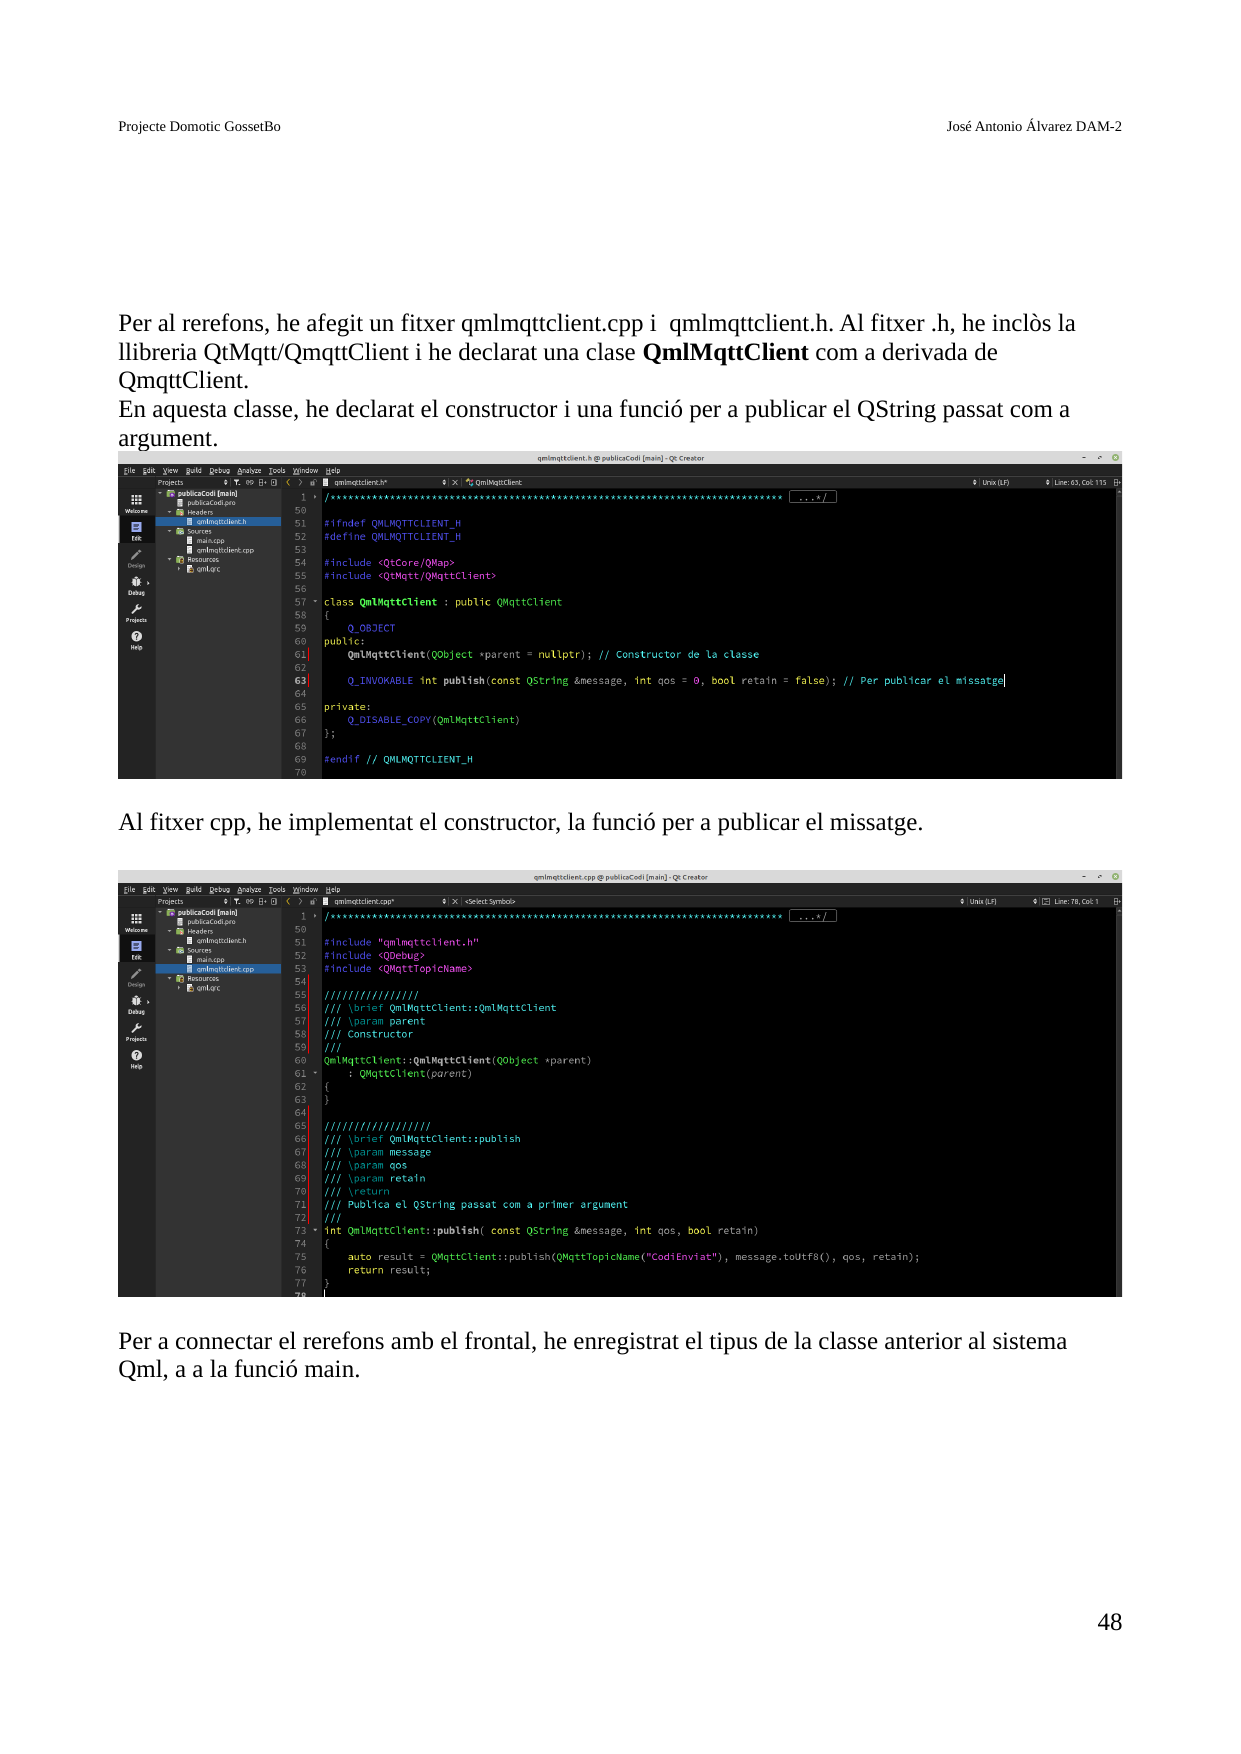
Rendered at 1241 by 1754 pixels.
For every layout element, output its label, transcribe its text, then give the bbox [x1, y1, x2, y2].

picture [118, 451, 1123, 779]
text Al fitxer cpp, he implementat el constructor, la funció per a publicar el missatge. [118, 807, 1122, 836]
text Per a connectar el rerefons amb el frontal, he enregistrat el tipus de la classe anterior al sistema Qml, a a la funció main. [118, 1326, 1122, 1383]
picture [118, 870, 1123, 1297]
text Per al rerefons, he afegit un fitxer qmlmqttclient.cpp i qmlmqttclient.h. Al fitxer .h, he inclòs la llibreria QtMqtt/QmqttClient i he declarat una clase QmlMqttClient com a derivada de QmqttClient. [118, 308, 1122, 394]
text En aquesta classe, he declarat el constructor i una funció per a publicar el QString passat com a argument. [118, 394, 1122, 451]
